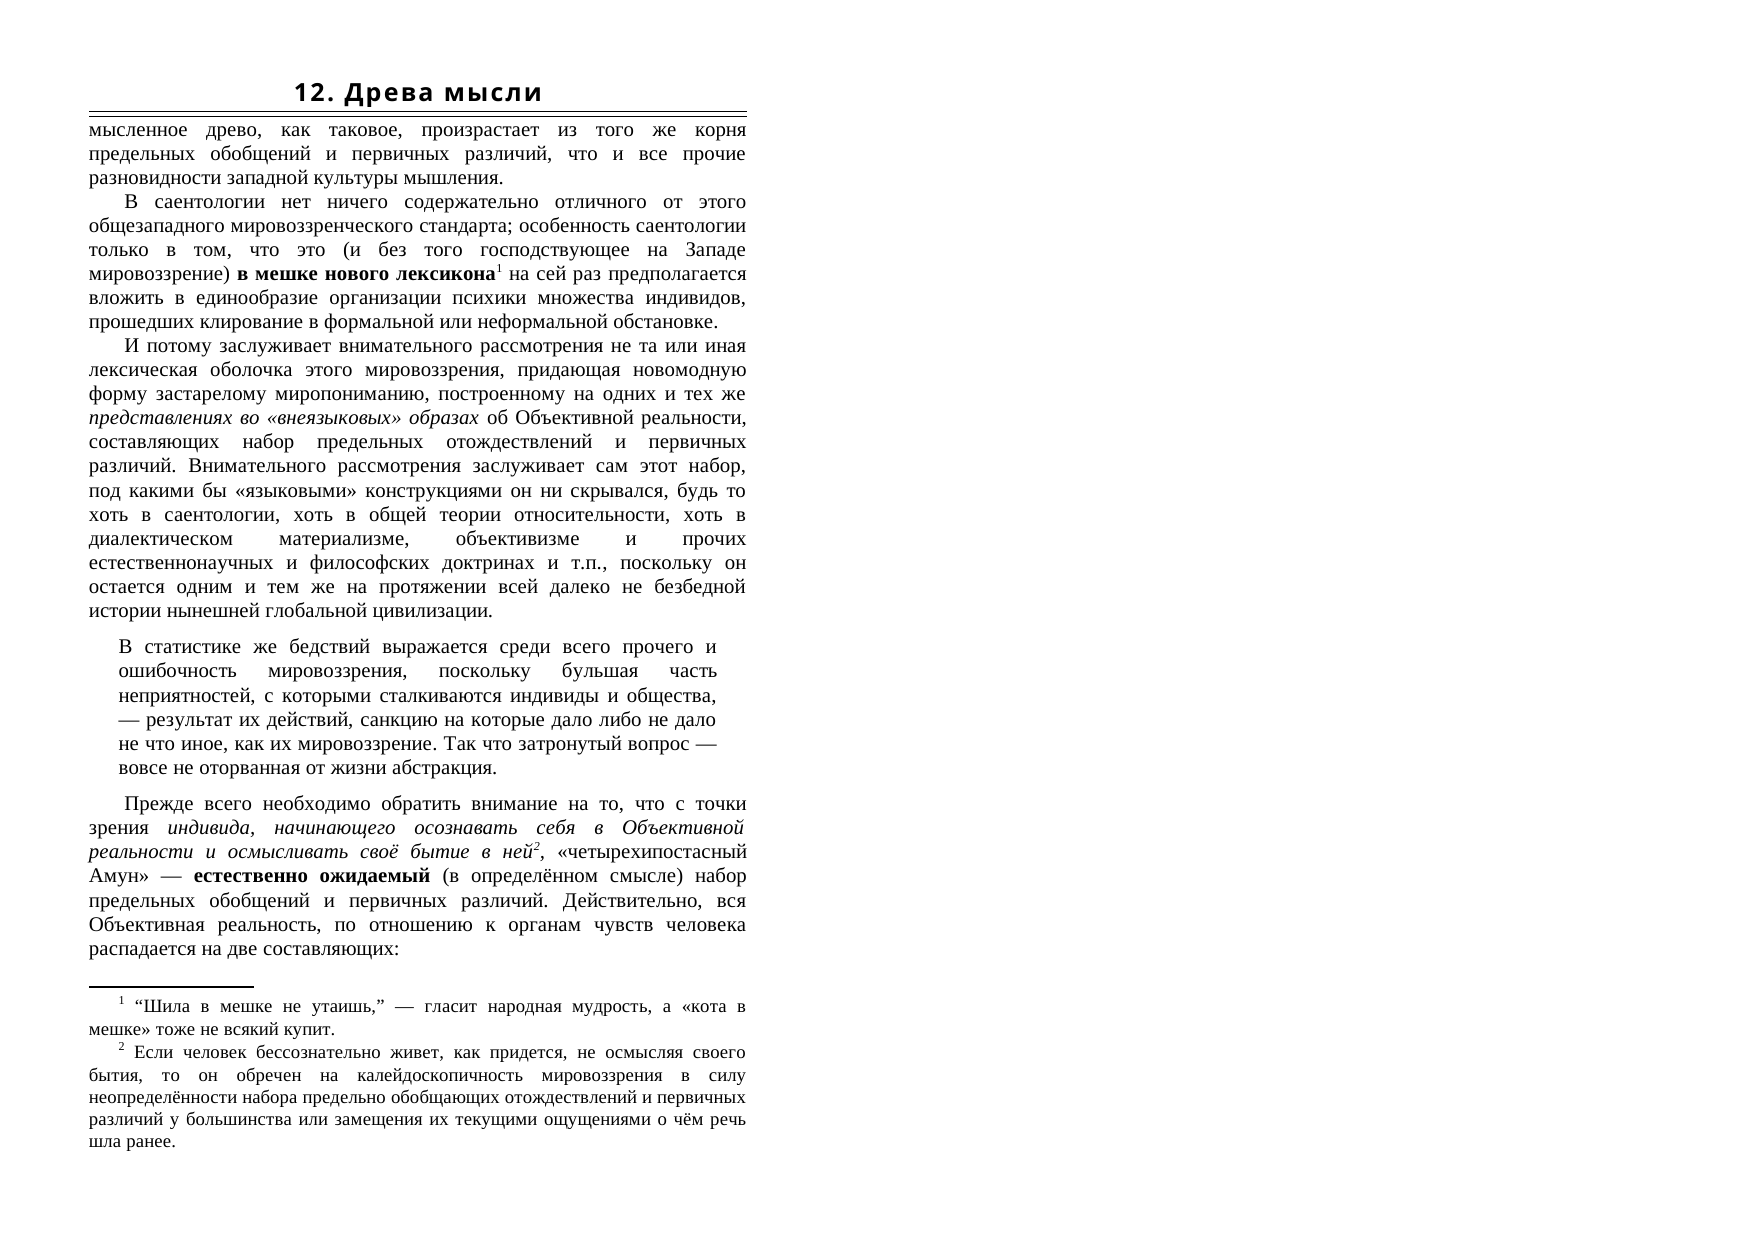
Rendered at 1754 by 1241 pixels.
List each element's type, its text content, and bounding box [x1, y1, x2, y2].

text Если человек бессознательно живет, как придется, не осмысляя своего бытия, то он обречен на калейдоскопичность мировоззрения в силу неопределённости набора предельно обобщающих отождествлений и первичных различий у большинства или замещения их текущими ощущениями о чём речь шла ранее. [89, 1039, 747, 1152]
text “Шила в мешке не утаишь,” — гласит народная мудрость, а «кота в мешке» тоже не всякий купит. [89, 993, 747, 1039]
text В статистике же бедствий выражается среди всего прочего и ошибочность мировоззрения, поскольку бульшая часть неприятностей, с которыми сталкиваются индивиды и общества, — результат их действий, санкцию на которые дало либо не дало не что иное, как их мировоззрение. Так что затронутый вопрос — вовсе не оторванная от жизни абстракция. [118, 634, 717, 779]
text Прежде всего необходимо обратить внимание на то, что с точки зрения индивида, начинающего осознавать себя в Объективной реальности и осмысливать своё бытие в ней, «четырехипостасный Амун» — естественно ожидаемый (в определённом смысле) набор предельных обобщений и первичных различий. Действительно, вся Объективная реальность, по отношению к органам чувств человека распадается на две составляющих: [89, 791, 747, 959]
text И потому заслуживает внимательного рассмотрения не та или иная лексическая оболочка этого мировоззрения, придающая новомодную форму застарелому миропониманию, построенному на одних и тех же представлениях во «внеязыковых» образах об Объективной реальности, составляющих набор предельных отождествлений и первичных различий. Внимательного рассмотрения заслуживает сам этот набор, под какими бы «языковыми» конструкциями он ни скрывался, будь то хоть в саентологии, хоть в общей теории относительности, хоть в диалектическом материализме, объективизме и прочих естественнонаучных и философских доктринах и т.п., поскольку он остается одним и тем же на протяжении всей далеко не безбедной истории нынешней глобальной цивилизации. [89, 333, 747, 622]
text мысленное древо, как таковое, произрастает из того же корня предельных обобщений и первичных различий, что и все прочие разновидности западной культуры мышления. [89, 117, 747, 189]
text В саентологии нет ничего содержательно отличного от этого общезападного мировоззренческого стандарта; особенность саентологии только в том, что это (и без того господствующее на Западе мировоззрение) в мешке нового лексикона на сей раз предполагается вложить в единообразие организации психики множества индивидов, прошедших клирование в формальной или неформальной обстановке. [89, 189, 747, 333]
